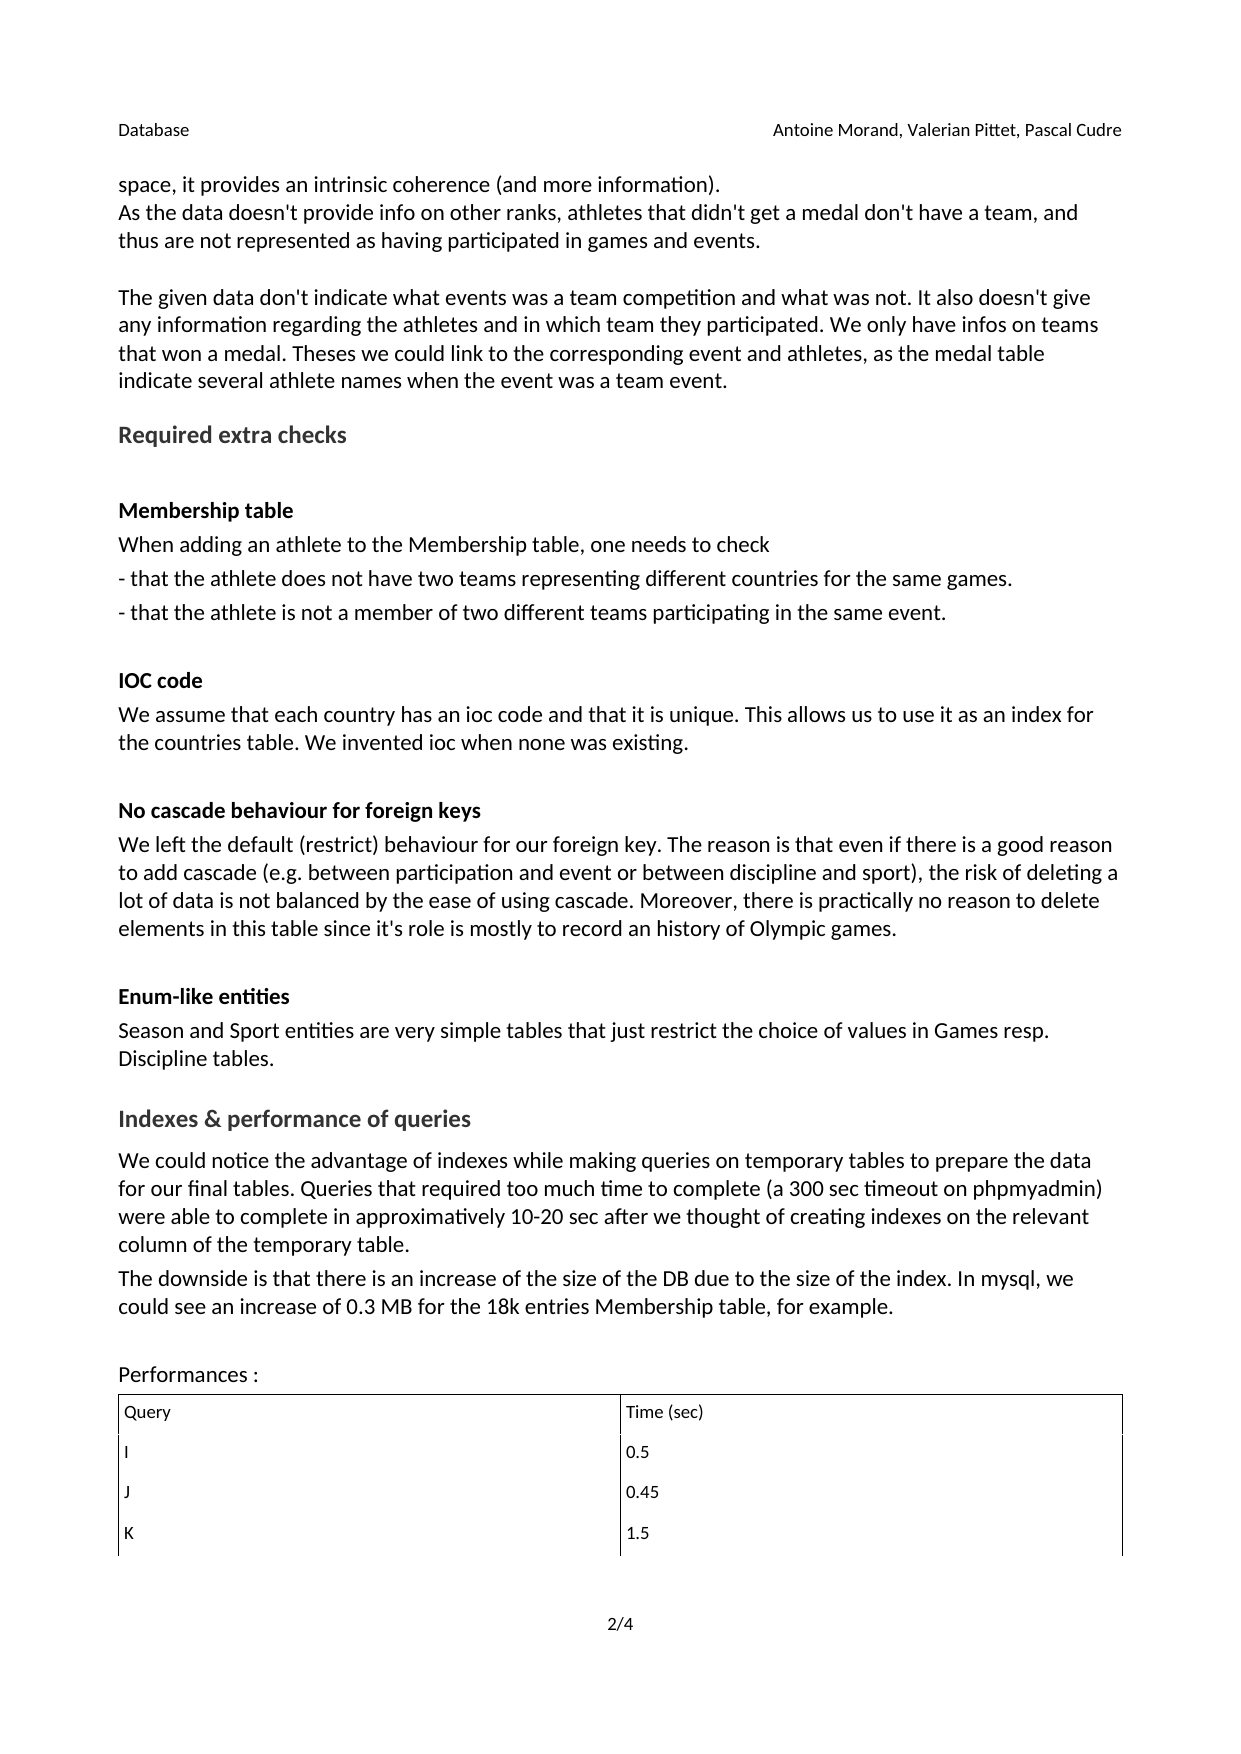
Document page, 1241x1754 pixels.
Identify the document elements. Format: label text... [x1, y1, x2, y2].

table_header Query [119, 1395, 620, 1434]
table_cell 1.5 [621, 1515, 1122, 1556]
table_cell 0.5 [621, 1435, 1122, 1475]
table_cell 0.45 [621, 1475, 1122, 1515]
subtitle Required extra checks [118, 420, 1122, 450]
text Performances : [118, 1360, 1122, 1388]
text The downside is that there is an increase of the size of the DB due to the size of the index. In mysql, we could see an increase of 0.3 MB for the 18k entries Membership table, for example. [118, 1264, 1122, 1320]
subtitle Indexes & performance of queries [118, 1103, 1122, 1134]
table_cell K [119, 1515, 620, 1556]
text We left the default (restrict) behaviour for our foreign key. The reason is that even if there is a good reason to add cascade (e.g. between participation and event or between discipline and sport), the risk of deleting a lot of data is not balanced by the ease of using cascade. Moreover, there is practically no reason to delete elements in this table since it's role is mostly to record an history of Olympic games. [118, 830, 1122, 942]
text We could notice the advantage of indexes while making queries on temporary tables to prepare the data for our final tables. Queries that required too much time to complete (a 300 sec timeout on phpmyadmin) were able to complete in approximatively 10-20 sec after we thought of creating indexes on the relevant column of the temporary table. [118, 1146, 1122, 1258]
table_cell I [119, 1435, 620, 1475]
text As the data doesn't provide info on other ranks, athletes that didn't get a medal don't have a team, and thus are not represented as having participated in games and events. [118, 198, 1122, 254]
text Membership table [118, 497, 1122, 525]
text We assume that each country has an ioc code and that it is unique. This allows us to use it as an index for the countries table. We invented ioc when none was existing. [118, 700, 1122, 756]
text space, it provides an intrinsic coherence (and more information). [118, 171, 1122, 198]
text No cascade behaviour for foreign keys [118, 796, 1122, 824]
text When adding an athlete to the Membership table, one needs to check [118, 531, 1122, 559]
text - that the athlete is not a member of two different teams participating in the same event. [118, 598, 1122, 627]
text Enum-like entities [118, 982, 1122, 1010]
table_header Time (sec) [621, 1395, 1122, 1434]
text IOC code [118, 666, 1122, 694]
text Season and Sport entities are very simple tables that just restrict the choice of values in Games resp. Discipline tables. [118, 1016, 1122, 1072]
table_cell J [119, 1475, 620, 1515]
text - that the athlete does not have two teams representing different countries for the same games. [118, 564, 1122, 593]
text The given data don't indicate what events was a team competition and what was not. It also doesn't give any information regarding the athletes and in which team they participated. We only have infos on teams that won a medal. Theses we could link to the corresponding event and athletes, as the medal table indicate several athlete names when the event was a team event. [118, 283, 1122, 395]
